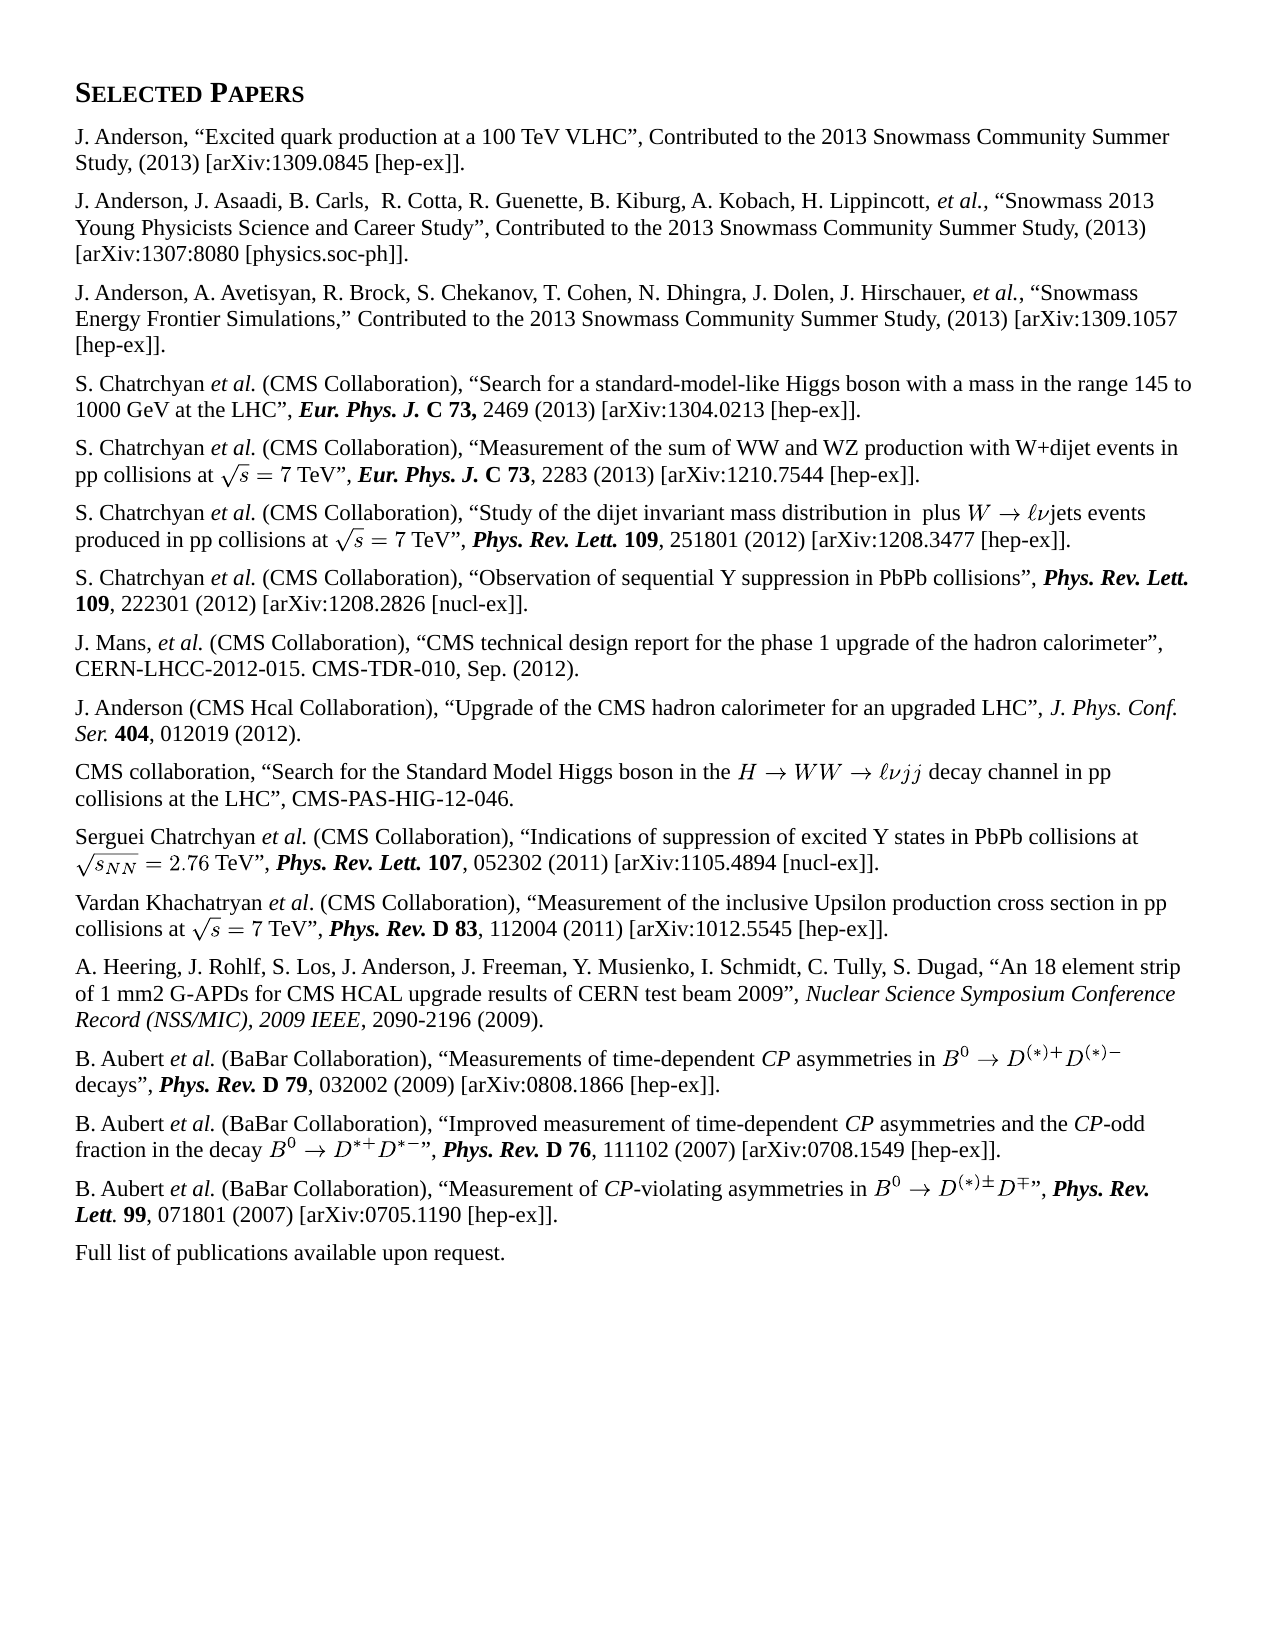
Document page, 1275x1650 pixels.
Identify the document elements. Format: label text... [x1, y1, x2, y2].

text B. Aubert et al. (BaBar Collaboration), “Measurements of time-dependent CP asymmetries in decays”, Phys. Rev. D 79, 032002 (2009) [arXiv:0808.1866 [hep-ex]]. [75, 1044, 1200, 1098]
text Vardan Khachatryan et al. (CMS Collaboration), “Measurement of the inclusive Upsilon production cross section in pp collisions at TeV”, Phys. Rev. D 83, 112004 (2011) [arXiv:1012.5545 [hep-ex]]. [75, 889, 1200, 941]
text Serguei Chatrchyan et al. (CMS Collaboration), “Indications of suppression of excited Υ states in PbPb collisions at TeV”, Phys. Rev. Lett. 107, 052302 (2011) [arXiv:1105.4894 [nucl-ex]]. [75, 823, 1200, 877]
text S. Chatrchyan et al. (CMS Collaboration), “Study of the dijet invariant mass distribution in plus jets events produced in pp collisions at TeV”, Phys. Rev. Lett. 109, 251801 (2012) [arXiv:1208.3477 [hep-ex]]. [75, 499, 1200, 552]
text A. Heering, J. Rohlf, S. Los, J. Anderson, J. Freeman, Y. Musienko, I. Schmidt, C. Tully, S. Dugad, “An 18 element strip of 1 mm2 G-APDs for CMS HCAL upgrade results of CERN test beam 2009”, Nuclear Science Symposium Conference Record (NSS/MIC), 2009 IEEE, 2090-2196 (2009). [75, 953, 1200, 1032]
text Selected Papers [75, 75, 1200, 108]
text Full list of publications available upon request. [75, 1239, 1200, 1266]
text S. Chatrchyan et al. (CMS Collaboration), “Observation of sequential Υ suppression in PbPb collisions”, Phys. Rev. Lett. 109, 222301 (2012) [arXiv:1208.2826 [nucl-ex]]. [75, 564, 1200, 617]
text CMS collaboration, “Search for the Standard Model Higgs boson in the decay channel in pp collisions at the LHC”, CMS-PAS-HIG-12-046. [75, 758, 1200, 811]
text S. Chatrchyan et al. (CMS Collaboration), “Search for a standard-model-like Higgs boson with a mass in the range 145 to 1000 GeV at the LHC”, Eur. Phys. J. C 73, 2469 (2013) [arXiv:1304.0213 [hep-ex]]. [75, 370, 1200, 422]
text S. Chatrchyan et al. (CMS Collaboration), “Measurement of the sum of WW and WZ production with W+dijet events in pp collisions at TeV”, Eur. Phys. J. C 73, 2283 (2013) [arXiv:1210.7544 [hep-ex]]. [75, 434, 1200, 487]
text J. Anderson (CMS Hcal Collaboration), “Upgrade of the CMS hadron calorimeter for an upgraded LHC”, J. Phys. Conf. Ser. 404, 012019 (2012). [75, 693, 1200, 746]
text J. Anderson, “Excited quark production at a 100 TeV VLHC”, Contributed to the 2013 Snowmass Community Summer Study, (2013) [arXiv:1309.0845 [hep-ex]]. [75, 123, 1200, 176]
text B. Aubert et al. (BaBar Collaboration), “Improved measurement of time-dependent CP asymmetries and the CP-odd fraction in the decay ”, Phys. Rev. D 76, 111102 (2007) [arXiv:0708.1549 [hep-ex]]. [75, 1109, 1200, 1162]
text J. Mans, et al. (CMS Collaboration), “CMS technical design report for the phase 1 upgrade of the hadron calorimeter”, CERN-LHCC-2012-015. CMS-TDR-010, Sep. (2012). [75, 629, 1200, 682]
text J. Anderson, J. Asaadi, B. Carls, R. Cotta, R. Guenette, B. Kiburg, A. Kobach, H. Lippincott, et al., “Snowmass 2013 Young Physicists Science and Career Study”, Contributed to the 2013 Snowmass Community Summer Study, (2013) [arXiv:1307:8080 [physics.soc-ph]]. [75, 188, 1200, 267]
text J. Anderson, A. Avetisyan, R. Brock, S. Chekanov, T. Cohen, N. Dhingra, J. Dolen, J. Hirschauer, et al., “Snowmass Energy Frontier Simulations,” Contributed to the 2013 Snowmass Community Summer Study, (2013) [arXiv:1309.1057 [hep-ex]]. [75, 279, 1200, 358]
text B. Aubert et al. (BaBar Collaboration), “Measurement of CP-violating asymmetries in ”, Phys. Rev. Lett. 99, 071801 (2007) [arXiv:0705.1190 [hep-ex]]. [75, 1174, 1200, 1227]
